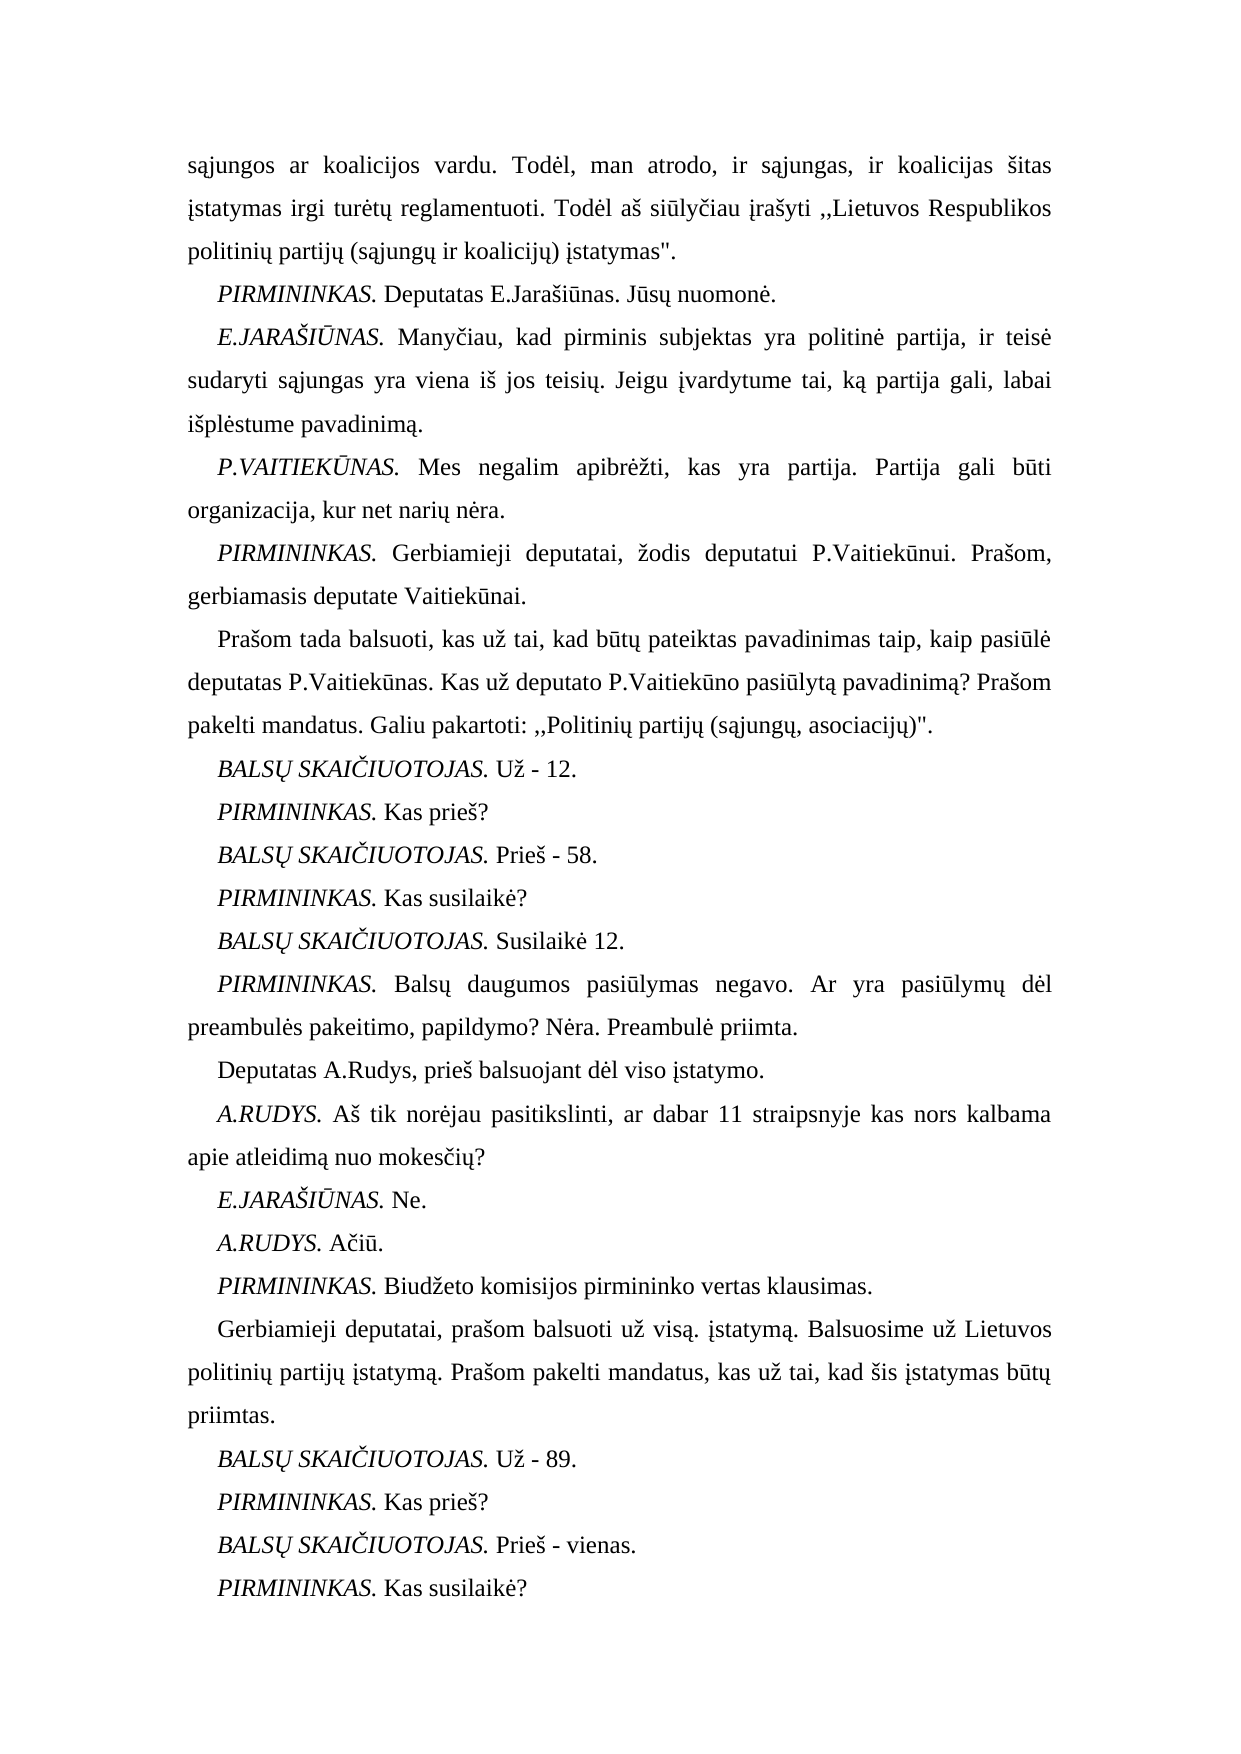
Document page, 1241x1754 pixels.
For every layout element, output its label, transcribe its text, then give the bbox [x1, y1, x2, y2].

text E.JARAŠIŪNAS. Manyčiau, kad pirminis subjektas yra politinė partija, ir teisė sudaryti sąjungas yra viena iš jos teisių. Jeigu įvardytume tai, ką partija gali, labai išplėstume pavadinimą. [187, 322, 1053, 437]
text PIRMININKAS. Gerbiamieji deputatai, žodis deputatui P.Vaitiekūnui. Prašom, gerbiamasis deputate Vaitiekūnai. [187, 538, 1053, 610]
text PIRMININKAS. Kas susilaikė? [187, 1573, 1053, 1602]
text Deputatas A.Rudys, prieš balsuojant dėl viso įstatymo. [187, 1056, 1053, 1084]
text BALSŲ SKAIČIUOTOJAS. Prieš - 58. [187, 840, 1053, 869]
text E.JARAŠIŪNAS. Ne. [187, 1185, 1053, 1214]
text BALSŲ SKAIČIUOTOJAS. Už - 89. [187, 1444, 1053, 1472]
text P.VAITIEKŪNAS. Mes negalim apibrėžti, kas yra partija. Partija gali būti organizacija, kur net narių nėra. [187, 452, 1053, 524]
text PIRMININKAS. Kas prieš? [187, 1487, 1053, 1516]
text sąjungos ar koalicijos vardu. Todėl, man atrodo, ir sąjungas, ir koalicijas šitas įstatymas irgi turėtų reglamentuoti. Todėl aš siūlyčiau įrašyti ,,Lietuvos Respublikos politinių partijų (sąjungų ir koalicijų) įstatymas". [187, 150, 1053, 265]
text Gerbiamieji deputatai, prašom balsuoti už visą. įstatymą. Balsuosime už Lietuvos politinių partijų įstatymą. Prašom pakelti mandatus, kas už tai, kad šis įstatymas būtų priimtas. [187, 1314, 1053, 1429]
text A.RUDYS. Ačiū. [187, 1228, 1053, 1257]
text PIRMININKAS. Kas susilaikė? [187, 883, 1053, 912]
text A.RUDYS. Aš tik norėjau pasitikslinti, ar dabar 11 straipsnyje kas nors kalbama apie atleidimą nuo mokesčių? [187, 1099, 1053, 1171]
text BALSŲ SKAIČIUOTOJAS. Prieš - vienas. [187, 1530, 1053, 1559]
text BALSŲ SKAIČIUOTOJAS. Susilaikė 12. [187, 926, 1053, 955]
text BALSŲ SKAIČIUOTOJAS. Už - 12. [187, 754, 1053, 782]
text PIRMININKAS. Balsų daugumos pasiūlymas negavo. Ar yra pasiūlymų dėl preambulės pakeitimo, papildymo? Nėra. Preambulė priimta. [187, 969, 1053, 1041]
text PIRMININKAS. Kas prieš? [187, 797, 1053, 826]
text Prašom tada balsuoti, kas už tai, kad būtų pateiktas pavadinimas taip, kaip pasiūlė deputatas P.Vaitiekūnas. Kas už deputato P.Vaitiekūno pasiūlytą pavadinimą? Prašom pakelti mandatus. Galiu pakartoti: ,,Politinių partijų (sąjungų, asociacijų)". [187, 624, 1053, 739]
text PIRMININKAS. Biudžeto komisijos pirmininko vertas klausimas. [187, 1271, 1053, 1300]
text PIRMININKAS. Deputatas E.Jarašiūnas. Jūsų nuomonė. [187, 279, 1053, 308]
